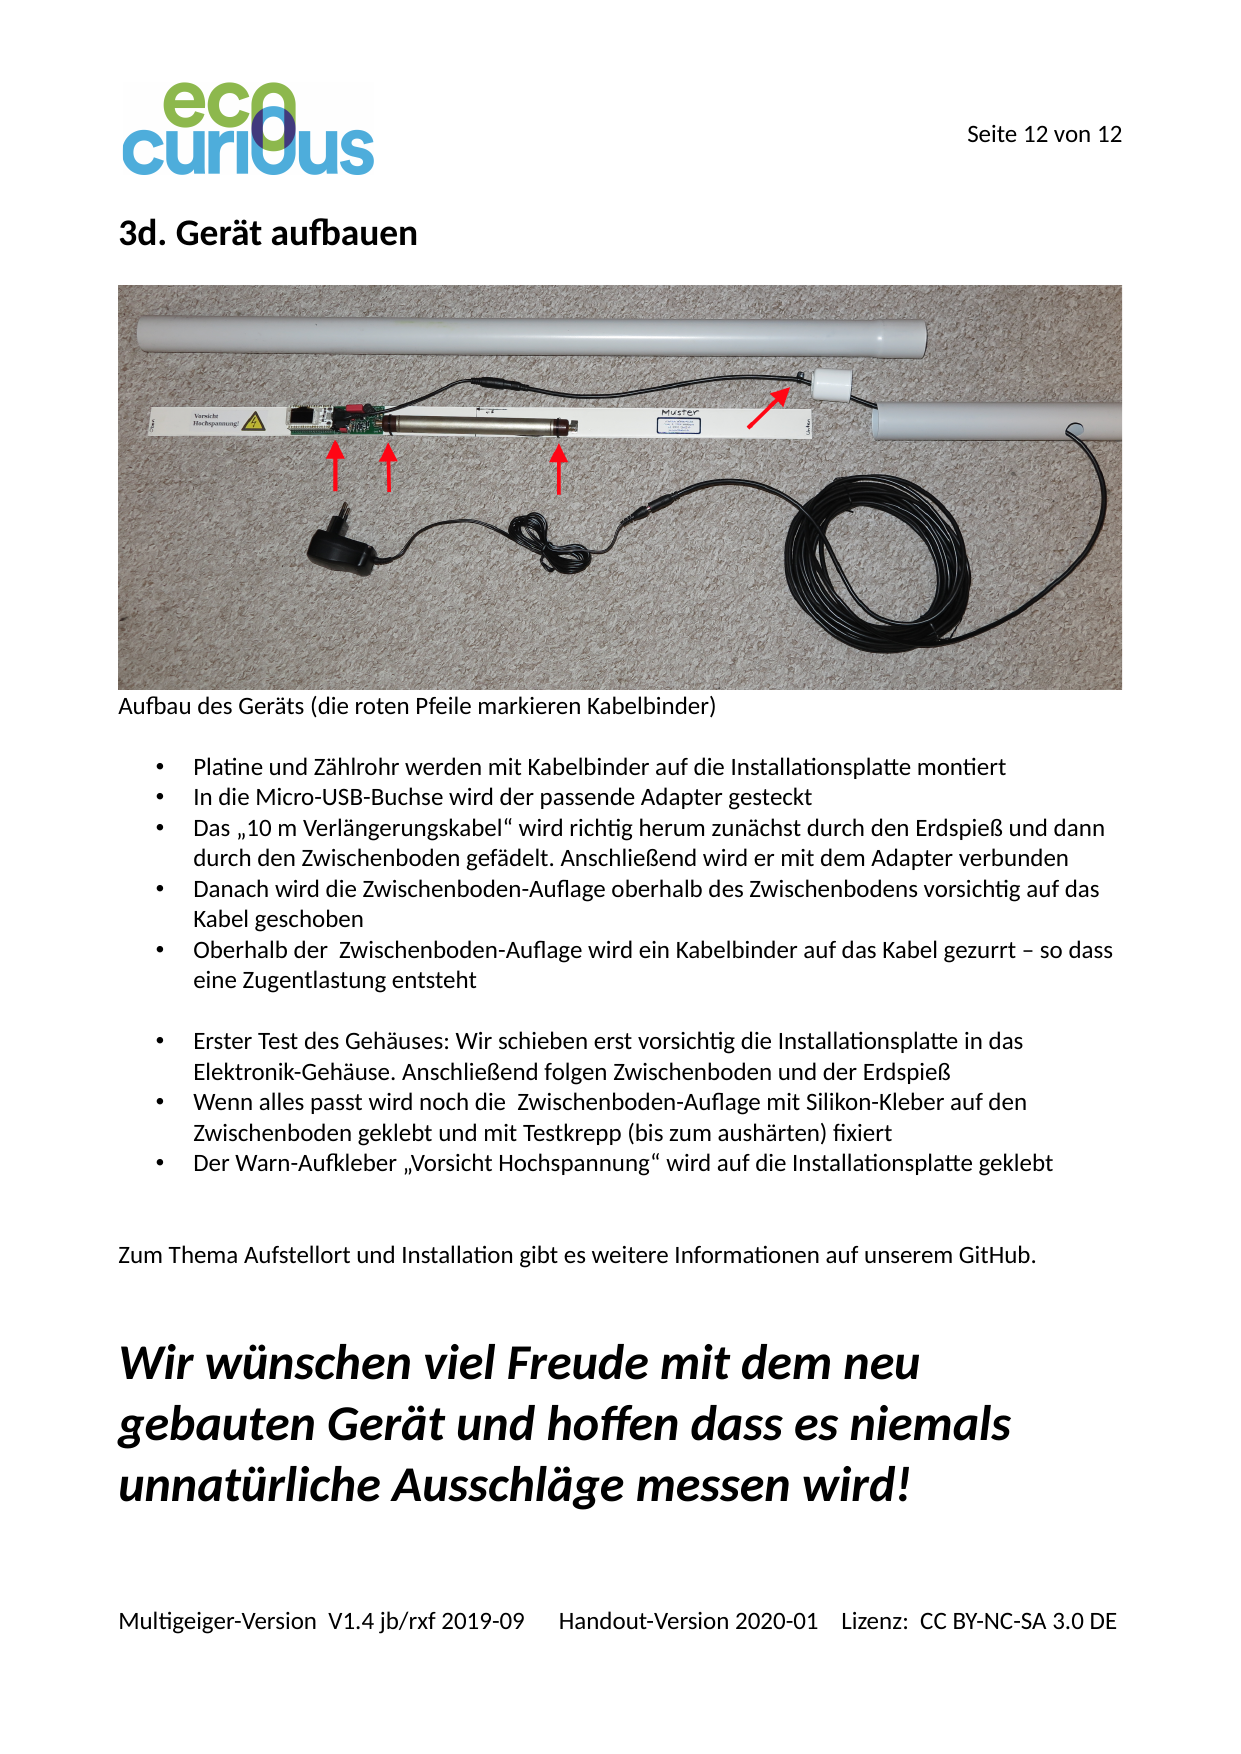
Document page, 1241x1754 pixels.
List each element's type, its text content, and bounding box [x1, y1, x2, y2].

list Oberhalb der Zwischenboden-Auflage wird ein Kabelbinder auf das Kabel gezurrt – so dass eine Zugentlastung entsteht [156, 934, 1122, 995]
text Aufbau des Geräts (die roten Pfeile markieren Kabelbinder) [118, 690, 1122, 720]
picture [118, 285, 1123, 690]
text Zum Thema Aufstellort und Installation gibt es weitere Informationen auf unserem GitHub. [118, 1239, 1122, 1270]
list Platine und Zählrohr werden mit Kabelbinder auf die Installationsplatte montiert [156, 751, 1122, 781]
list Danach wird die Zwischenboden-Auflage oberhalb des Zwischenbodens vorsichtig auf das Kabel geschoben [156, 873, 1122, 934]
list Der Warn-Aufkleber „Vorsicht Hochspannung“ wird auf die Installationsplatte geklebt [156, 1148, 1122, 1178]
text Wir wünschen viel Freude mit dem neu gebauten Gerät und hoffen dass es niemals unnatürliche Ausschläge messen wird! [118, 1331, 1122, 1514]
list Erster Test des Gehäuses: Wir schieben erst vorsichtig die Installationsplatte in das Elektronik-Gehäuse. Anschließend folgen Zwischenboden und der Erdspieß [156, 1026, 1122, 1087]
list Wenn alles passt wird noch die Zwischenboden-Auflage mit Silikon-Kleber auf den Zwischenboden geklebt und mit Testkrepp (bis zum aushärten) fixiert [156, 1087, 1122, 1148]
text 3d. Gerät aufbauen [118, 209, 1122, 254]
list In die Micro-USB-Buchse wird der passende Adapter gesteckt [156, 781, 1122, 812]
picture [122, 82, 374, 175]
list Das „10 m Verlängerungskabel“ wird richtig herum zunächst durch den Erdspieß und dann durch den Zwischenboden gefädelt. Anschließend wird er mit dem Adapter verbunden [156, 812, 1122, 873]
